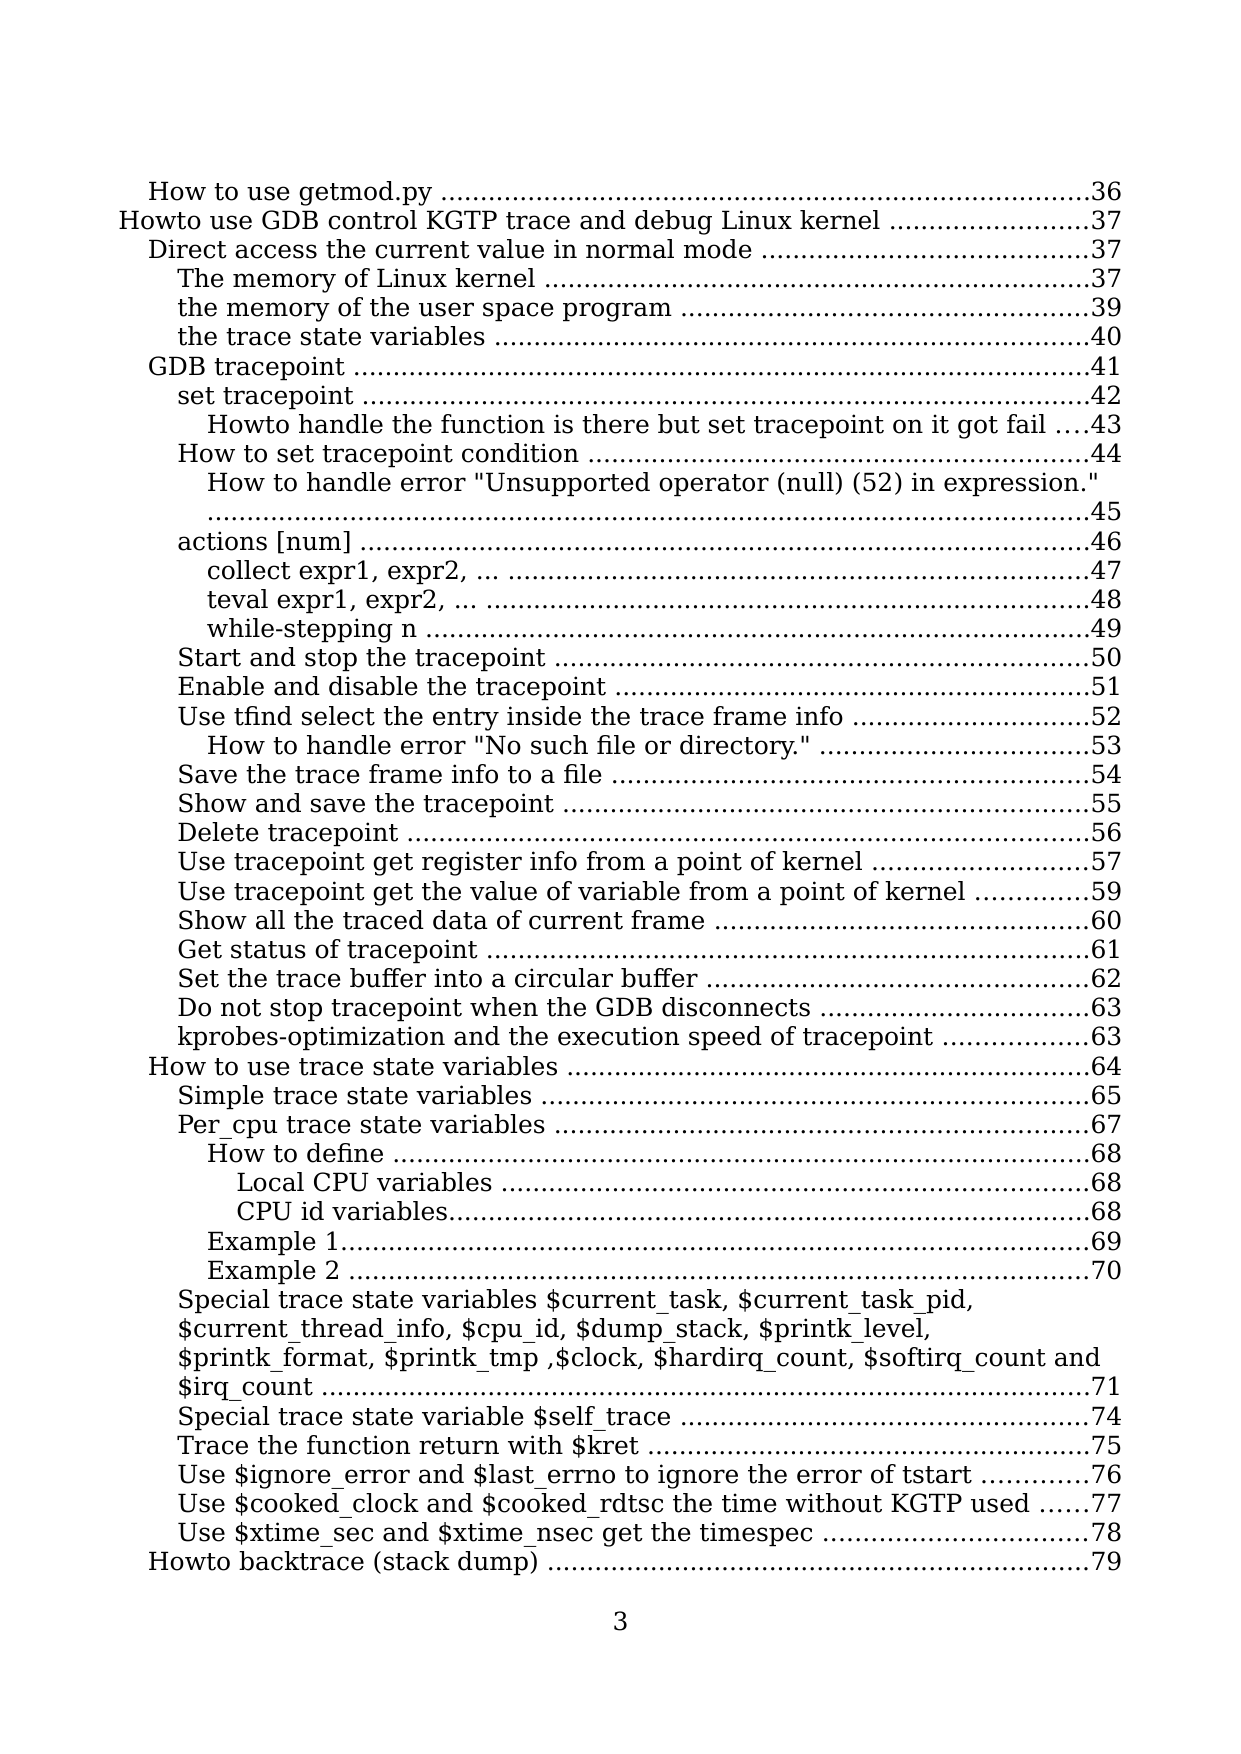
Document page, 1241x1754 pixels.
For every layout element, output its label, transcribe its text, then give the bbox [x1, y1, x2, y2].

text set tracepoint 42 [177, 381, 1122, 410]
text the memory of the user space program 39 [177, 293, 1122, 323]
text kprobes-optimization and the execution speed of tracepoint 63 [177, 1023, 1122, 1052]
text actions [num] 46 [177, 527, 1122, 556]
text Use $ignore_error and $last_errno to ignore the error of tstart 76 [177, 1460, 1122, 1489]
text Use tfind select the entry inside the trace frame info 52 [177, 702, 1122, 731]
text Special trace state variable $self_trace 74 [177, 1402, 1122, 1431]
text Delete tracepoint 56 [177, 818, 1122, 848]
text How to use getmod.py 36 [148, 177, 1122, 206]
text Local CPU variables 68 [236, 1168, 1122, 1198]
text Use tracepoint get register info from a point of kernel 57 [177, 848, 1122, 877]
text while-stepping n 49 [207, 614, 1122, 643]
text Save the trace frame info to a file 54 [177, 760, 1122, 789]
text How to define 68 [207, 1139, 1122, 1168]
text Use $cooked_clock and $cooked_rdtsc the time without KGTP used 77 [177, 1489, 1122, 1518]
text How to handle error "Unsupported operator (null) (52) in expression." 45 [207, 468, 1122, 527]
text GDB tracepoint 41 [148, 352, 1122, 381]
text teval expr1, expr2, ... 48 [207, 585, 1122, 614]
text Howto handle the function is there but set tracepoint on it got fail 43 [207, 410, 1122, 439]
text Set the trace buffer into a circular buffer 62 [177, 964, 1122, 993]
text Start and stop the tracepoint 50 [177, 643, 1122, 673]
text How to use trace state variables 64 [148, 1052, 1122, 1081]
text Trace the function return with $kret 75 [177, 1431, 1122, 1460]
text Show and save the tracepoint 55 [177, 789, 1122, 818]
text How to handle error "No such file or directory." 53 [207, 731, 1122, 760]
text the trace state variables 40 [177, 323, 1122, 352]
text Do not stop tracepoint when the GDB disconnects 63 [177, 993, 1122, 1023]
text Get status of tracepoint 61 [177, 935, 1122, 964]
text Special trace state variables $current_task, $current_task_pid, $current_thread_info, $cpu_id, $dump_stack, $printk_level, $printk_format, $printk_tmp ,$clock, $hardirq_count, $softirq_count and $irq_count 71 [177, 1285, 1122, 1402]
text Example 2 70 [207, 1256, 1122, 1285]
text Per_cpu trace state variables 67 [177, 1110, 1122, 1139]
text Howto backtrace (stack dump) 79 [148, 1548, 1122, 1577]
text Show all the traced data of current frame 60 [177, 906, 1122, 935]
text Enable and disable the tracepoint 51 [177, 673, 1122, 702]
text collect expr1, expr2, ... 47 [207, 556, 1122, 585]
text How to set tracepoint condition 44 [177, 439, 1122, 468]
text Use tracepoint get the value of variable from a point of kernel 59 [177, 877, 1122, 906]
text Use $xtime_sec and $xtime_nsec get the timespec 78 [177, 1518, 1122, 1548]
text Howto use GDB control KGTP trace and debug Linux kernel 37 [118, 206, 1122, 235]
text Example 1 69 [207, 1227, 1122, 1256]
text Direct access the current value in normal mode 37 [148, 235, 1122, 264]
text Simple trace state variables 65 [177, 1081, 1122, 1110]
text CPU id variables 68 [236, 1198, 1122, 1227]
text The memory of Linux kernel 37 [177, 264, 1122, 293]
